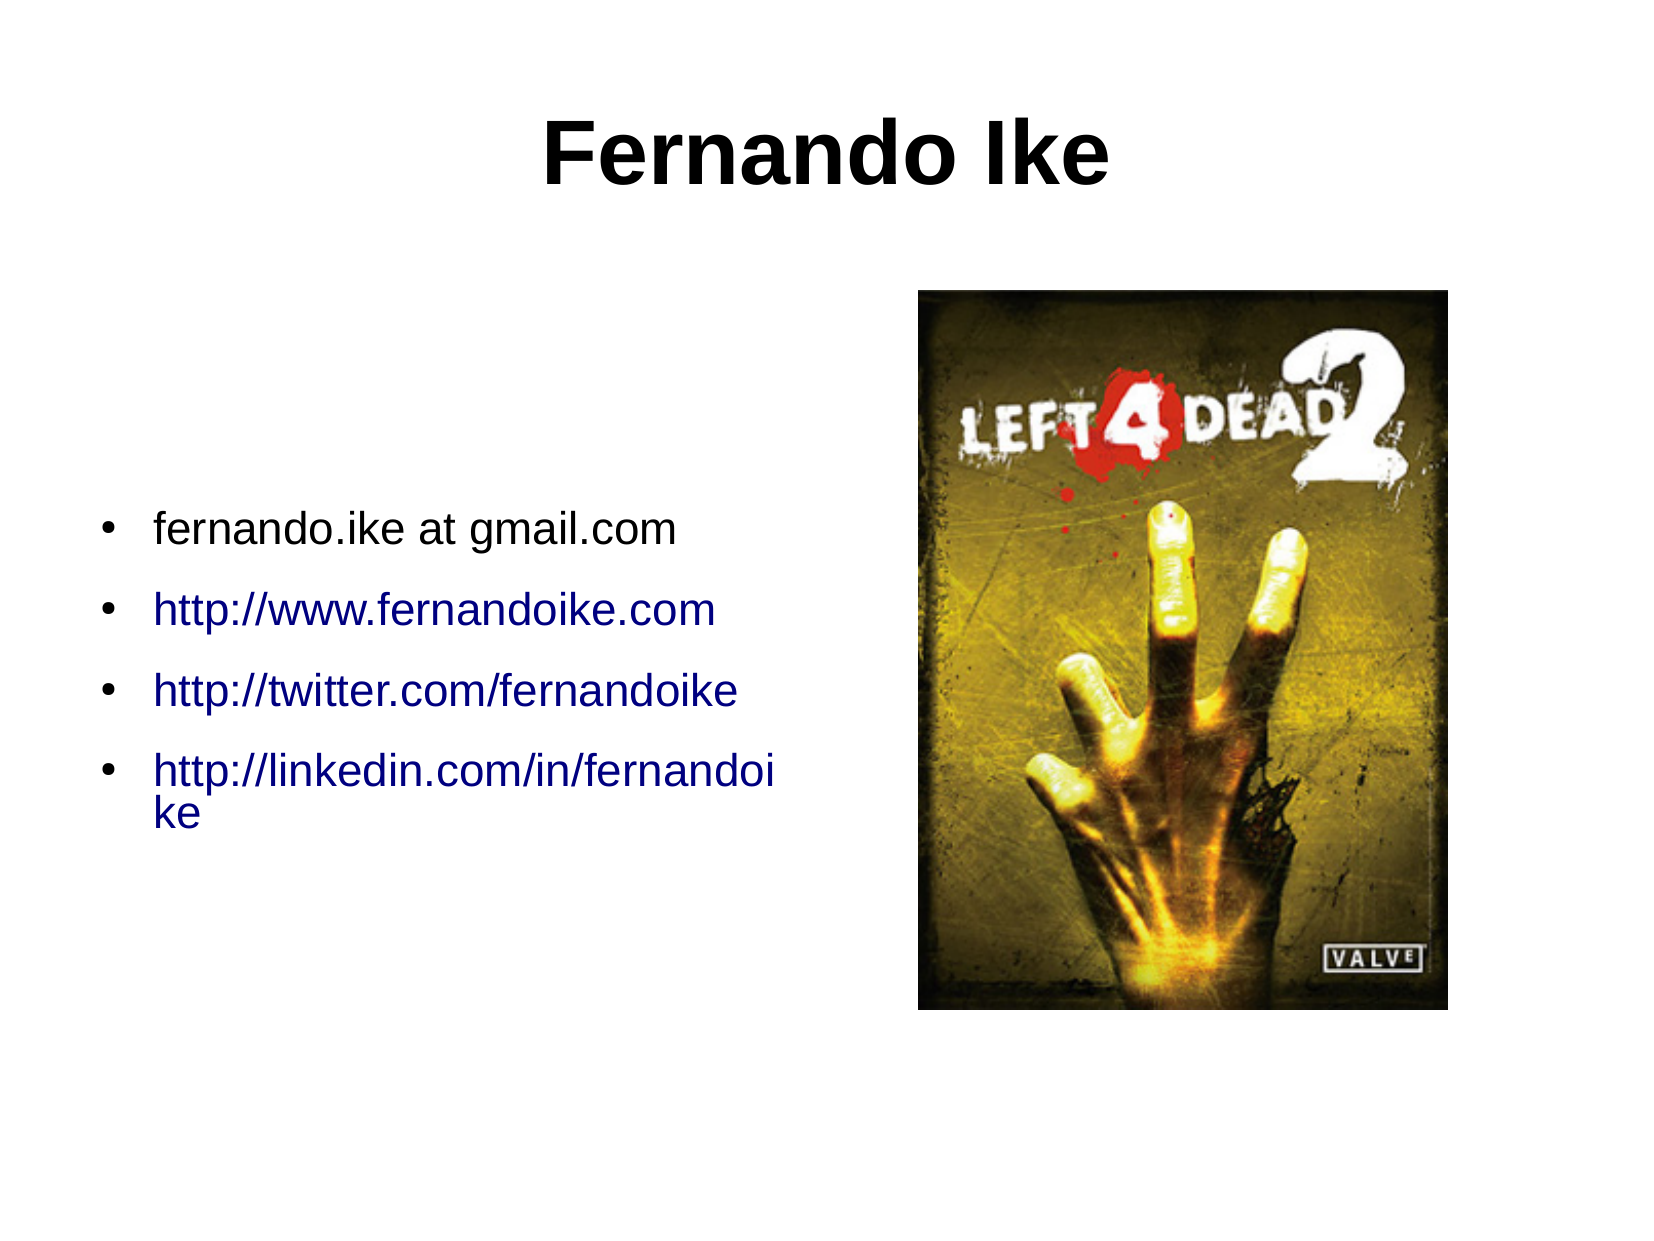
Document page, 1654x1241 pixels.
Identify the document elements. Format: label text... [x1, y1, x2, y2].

list fernando.ike at gmail.com http://www.fernandoike.com http://twitter.com/fernandoike http://linkedin.com/in/fernandoike [82, 290, 793, 1010]
title Fernando Ike [82, 49, 1571, 257]
picture [918, 290, 1448, 1010]
